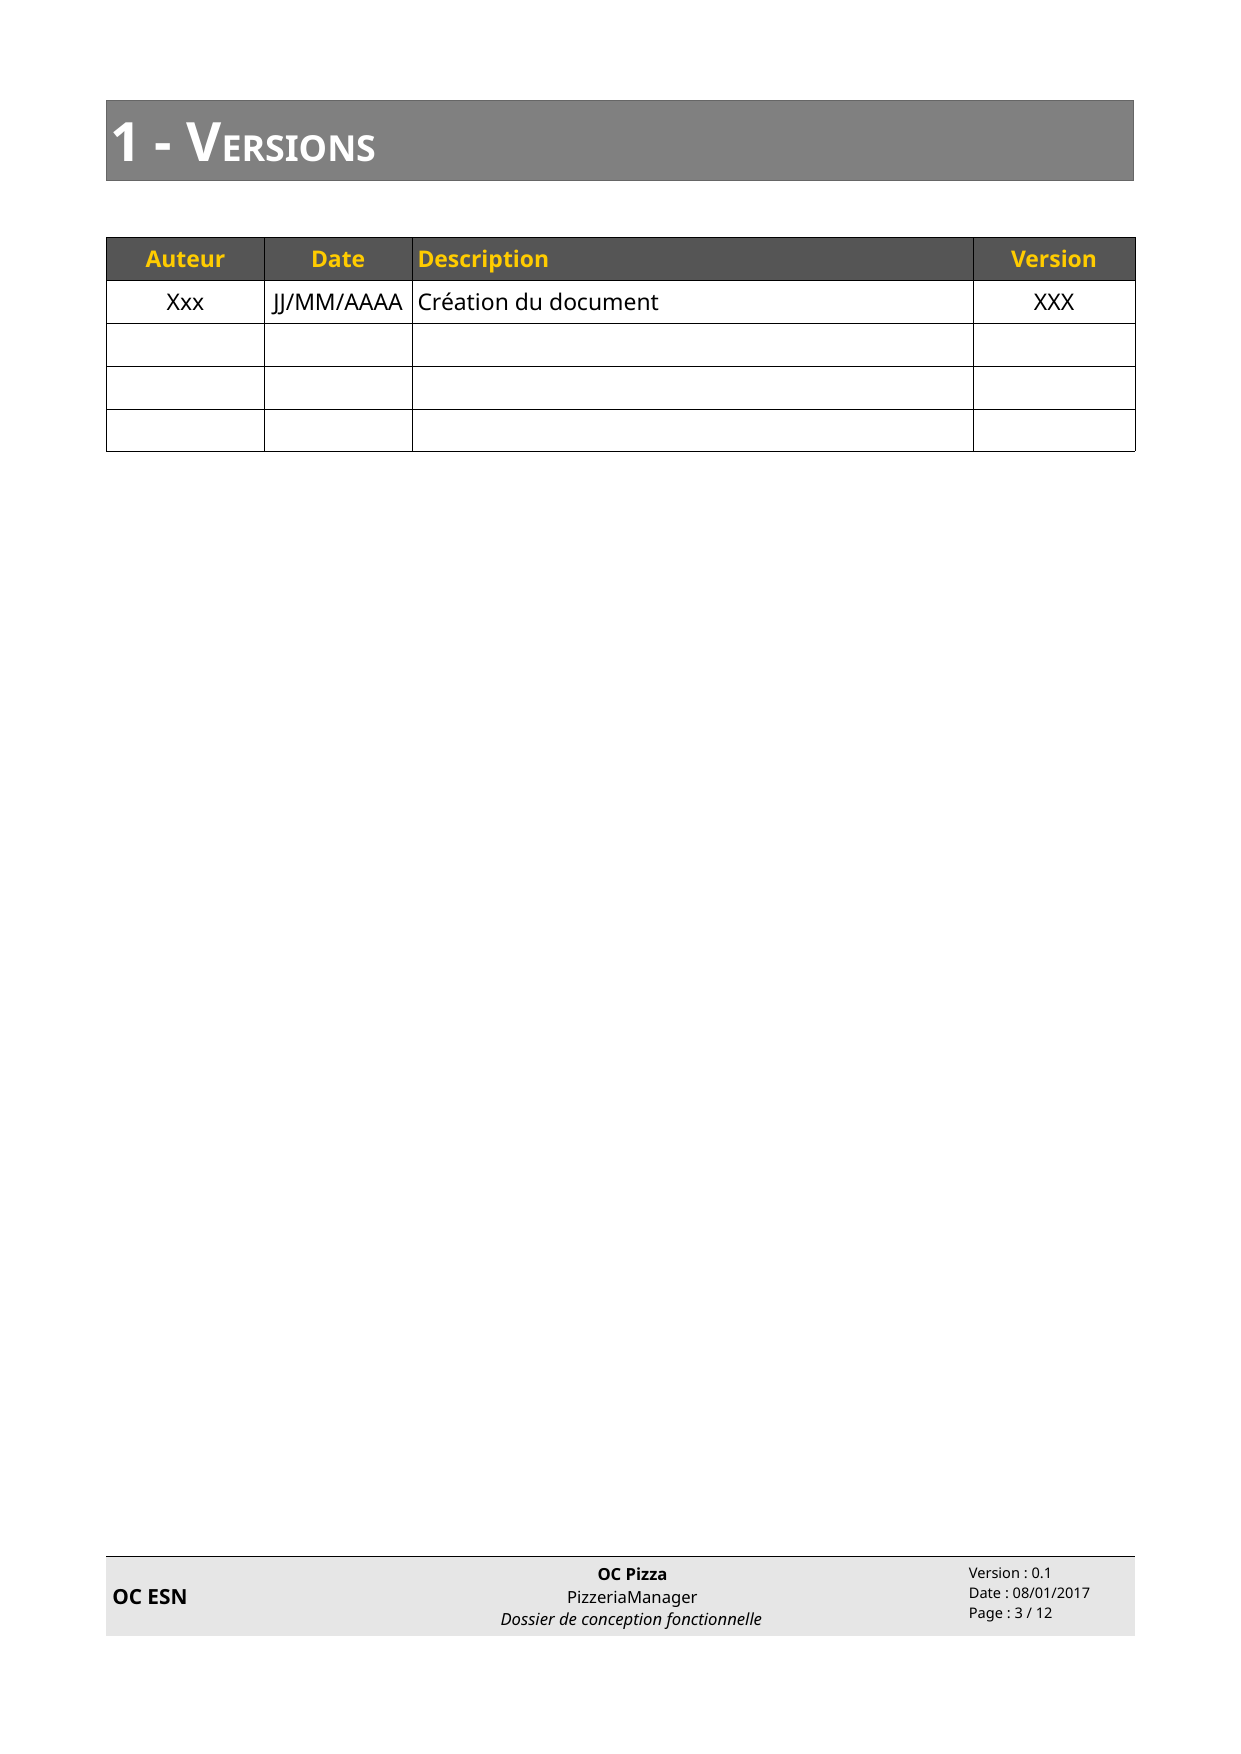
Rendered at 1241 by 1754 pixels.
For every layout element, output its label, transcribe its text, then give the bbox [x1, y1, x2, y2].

table_cell [974, 324, 1135, 366]
table_cell [413, 367, 973, 408]
table_cell [974, 367, 1135, 408]
table_cell Création du document [413, 281, 973, 323]
table_header Version [974, 238, 1135, 280]
table_cell [265, 367, 412, 408]
table_cell [413, 324, 973, 366]
table_cell Xxx [107, 281, 264, 323]
subtitle Versions [107, 101, 1133, 180]
table_cell JJ/MM/AAAA [265, 281, 412, 323]
table_cell [107, 324, 264, 366]
table_header Description [413, 238, 973, 280]
table_header Auteur [107, 238, 264, 280]
table_cell [974, 410, 1135, 451]
table_cell [265, 410, 412, 451]
table_cell [265, 324, 412, 366]
table_cell [413, 410, 973, 451]
table_header Date [265, 238, 412, 280]
table_cell [107, 410, 264, 451]
table_cell [107, 367, 264, 408]
table_cell XXX [974, 281, 1135, 323]
